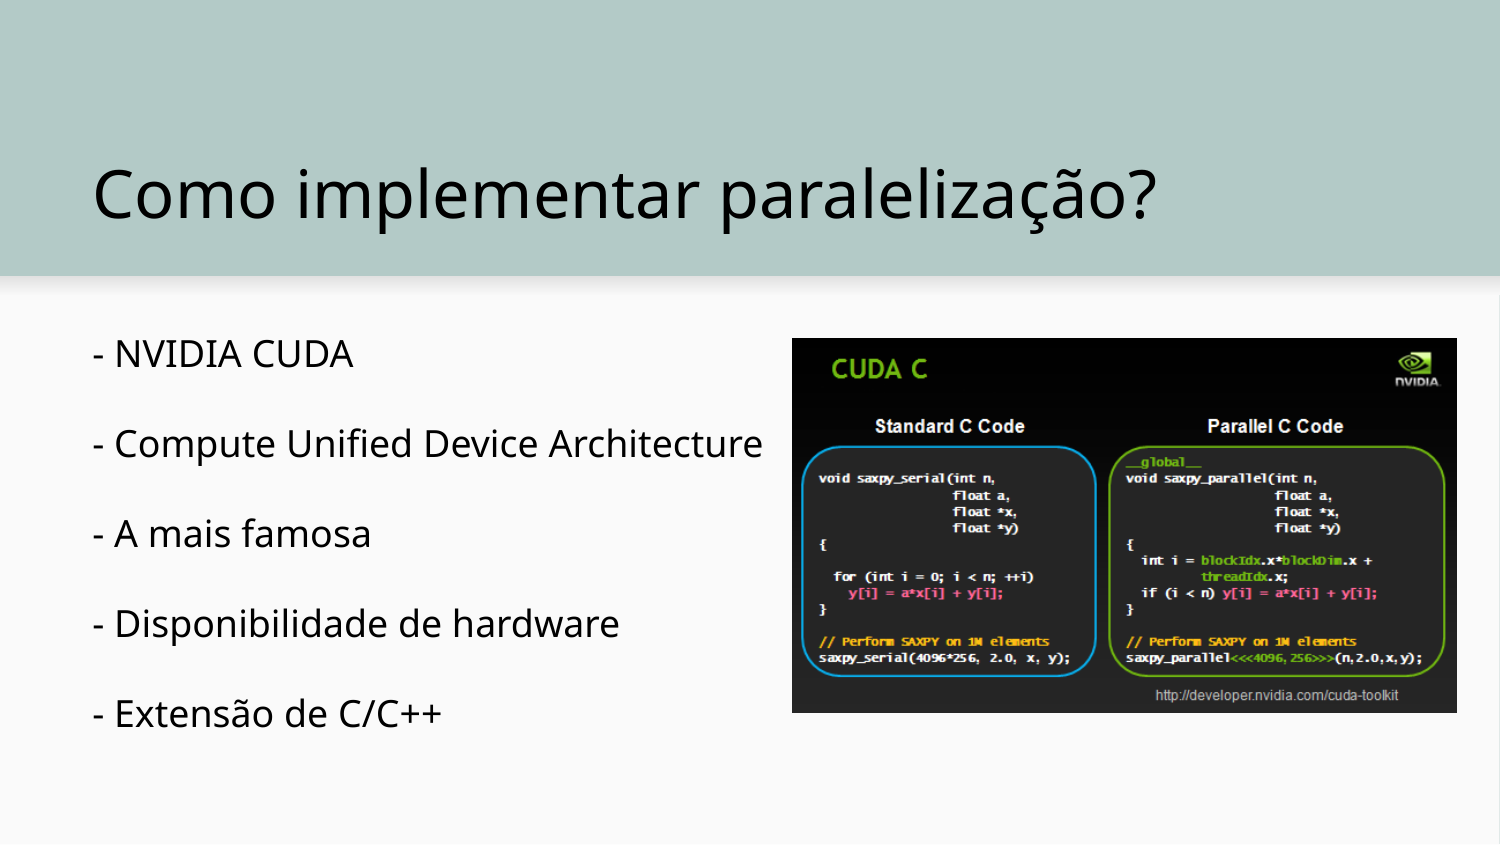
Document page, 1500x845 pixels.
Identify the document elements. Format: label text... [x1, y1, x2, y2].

title Como implementar paralelização? [77, 121, 1427, 248]
list - NVIDIA CUDA - Compute Unified Device Architecture - A mais famosa - Disponibilidade de hardware - Extensão de C/C++ [77, 315, 809, 760]
picture [792, 338, 1457, 713]
